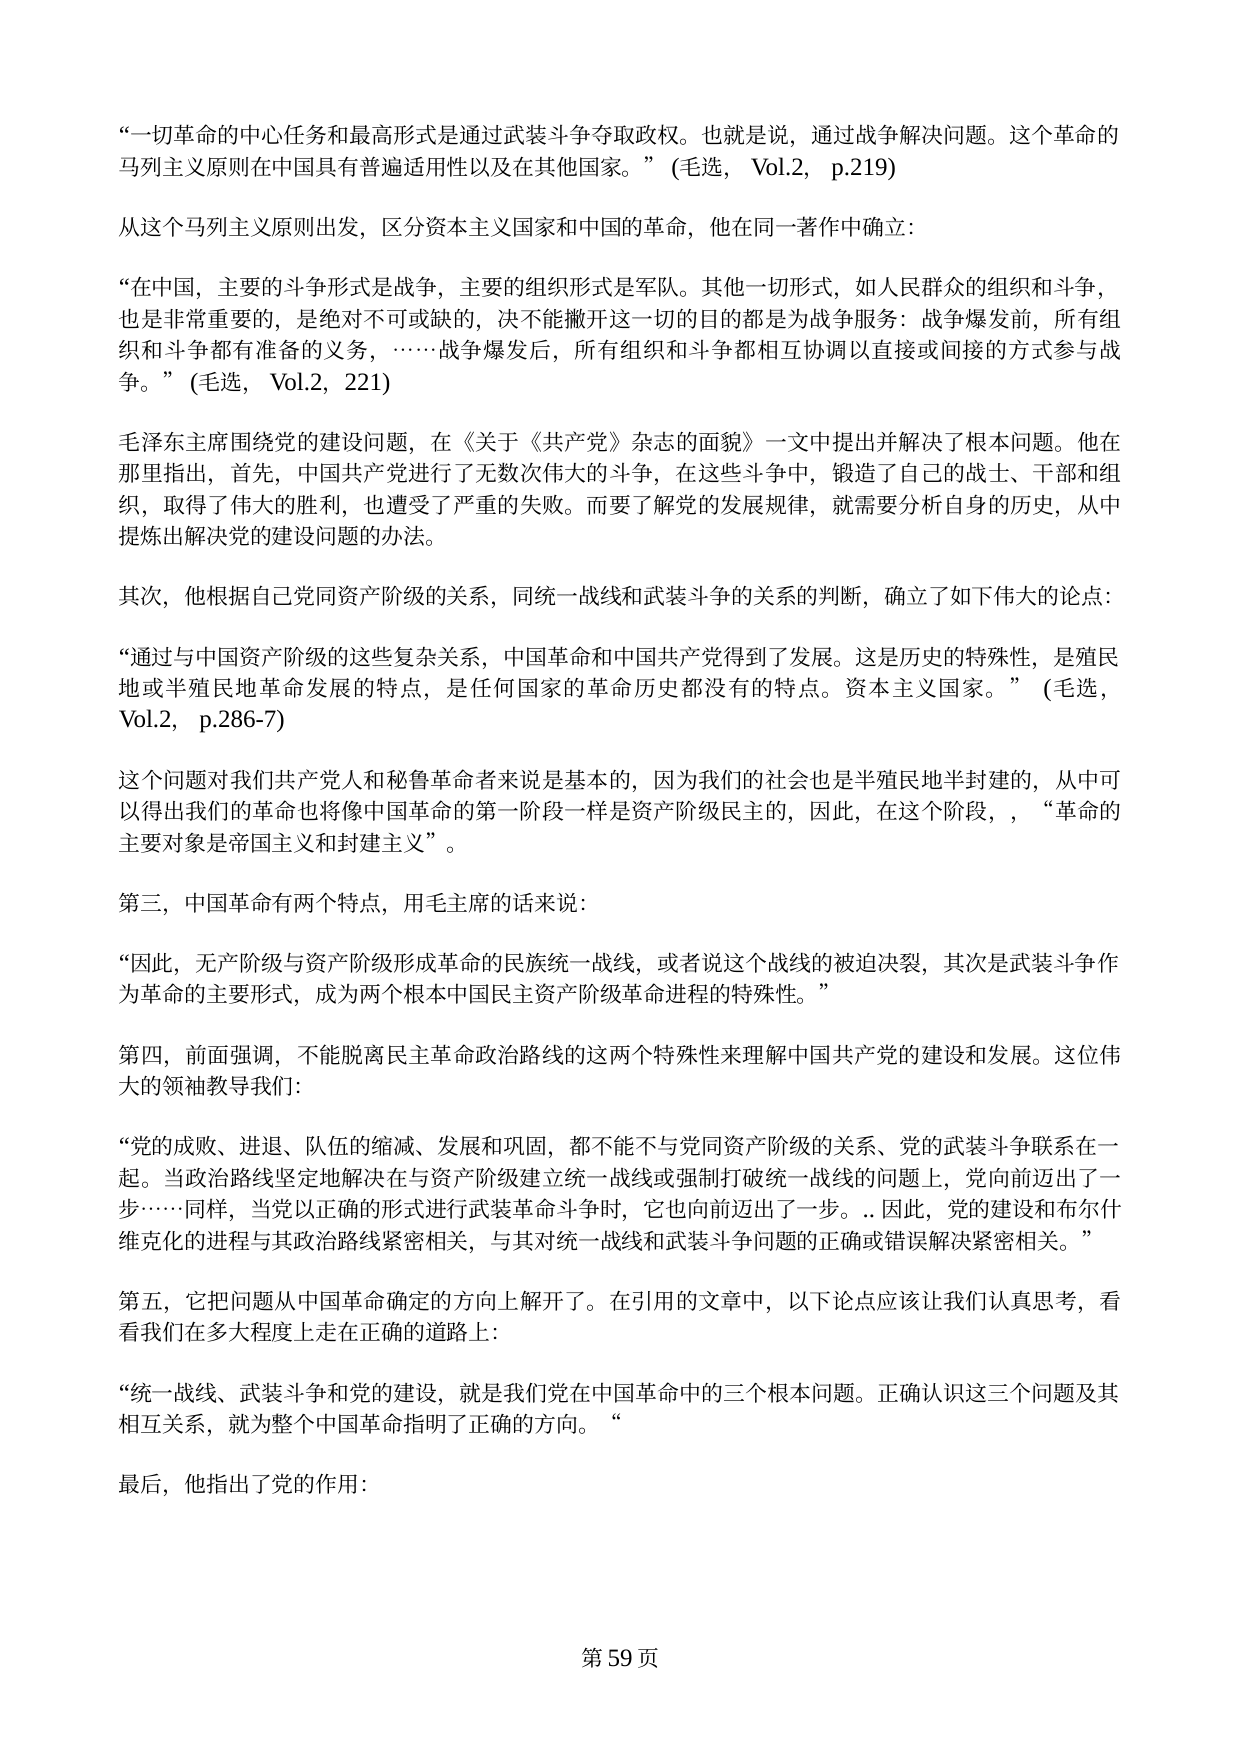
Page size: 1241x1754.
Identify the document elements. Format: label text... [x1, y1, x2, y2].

text 第三，中国革命有两个特点，用毛主席的话来说： [118, 886, 1122, 917]
text “一切革命的中心任务和最高形式是通过武装斗争夺取政权。也就是说，通过战争解决问题。这个革命的马列主义原则在中国具有普遍适用性以及在其他国家。” (毛选， Vol.2， p.219) [118, 118, 1122, 181]
text “通过与中国资产阶级的这些复杂关系，中国革命和中国共产党得到了发展。这是历史的特殊性，是殖民地或半殖民地革命发展的特点，是任何国家的革命历史都没有的特点。资本主义国家。” (毛选， Vol.2， p.286-7) [118, 640, 1122, 734]
text “统一战线、武装斗争和党的建设，就是我们党在中国革命中的三个根本问题。正确认识这三个问题及其相互关系，就为整个中国革命指明了正确的方向。“ [118, 1376, 1122, 1439]
text “党的成败、进退、队伍的缩减、发展和巩固，都不能不与党同资产阶级的关系、党的武装斗争联系在一起。当政治路线坚定地解决在与资产阶级建立统一战线或强制打破统一战线的问题上，党向前迈出了一步……同样，当党以正确的形式进行武装革命斗争时，它也向前迈出了一步。.. 因此，党的建设和布尔什维克化的进程与其政治路线紧密相关，与其对统一战线和武装斗争问题的正确或错误解决紧密相关。” [118, 1129, 1122, 1255]
text 第四，前面强调，不能脱离民主革命政治路线的这两个特殊性来理解中国共产党的建设和发展。这位伟大的领袖教导我们： [118, 1038, 1122, 1101]
text 从这个马列主义原则出发，区分资本主义国家和中国的革命，他在同一著作中确立： [118, 210, 1122, 242]
text 其次，他根据自己党同资产阶级的关系，同统一战线和武装斗争的关系的判断，确立了如下伟大的论点： [118, 579, 1122, 611]
text 毛泽东主席围绕党的建设问题，在《关于《共产党》杂志的面貌》一文中提出并解决了根本问题。他在那里指出，首先，中国共产党进行了无数次伟大的斗争，在这些斗争中，锻造了自己的战士、干部和组织，取得了伟大的胜利，也遭受了严重的失败。而要了解党的发展规律，就需要分析自身的历史，从中提炼出解决党的建设问题的办法。 [118, 425, 1122, 551]
text “在中国，主要的斗争形式是战争，主要的组织形式是军队。其他一切形式，如人民群众的组织和斗争，也是非常重要的，是绝对不可或缺的，决不能撇开这一切的目的都是为战争服务：战争爆发前，所有组织和斗争都有准备的义务，……战争爆发后，所有组织和斗争都相互协调以直接或间接的方式参与战争。” (毛选， Vol.2，221) [118, 270, 1122, 396]
text “因此，无产阶级与资产阶级形成革命的民族统一战线，或者说这个战线的被迫决裂，其次是武装斗争作为革命的主要形式，成为两个根本中国民主资产阶级革命进程的特殊性。” [118, 946, 1122, 1009]
text 第五，它把问题从中国革命确定的方向上解开了。在引用的文章中，以下论点应该让我们认真思考，看看我们在多大程度上走在正确的道路上： [118, 1284, 1122, 1347]
text 最后，他指出了党的作用： [118, 1467, 1122, 1499]
text 这个问题对我们共产党人和秘鲁革命者来说是基本的，因为我们的社会也是半殖民地半封建的，从中可以得出我们的革命也将像中国革命的第一阶段一样是资产阶级民主的，因此，在这个阶段，，“革命的主要对象是帝国主义和封建主义”。 [118, 763, 1122, 857]
